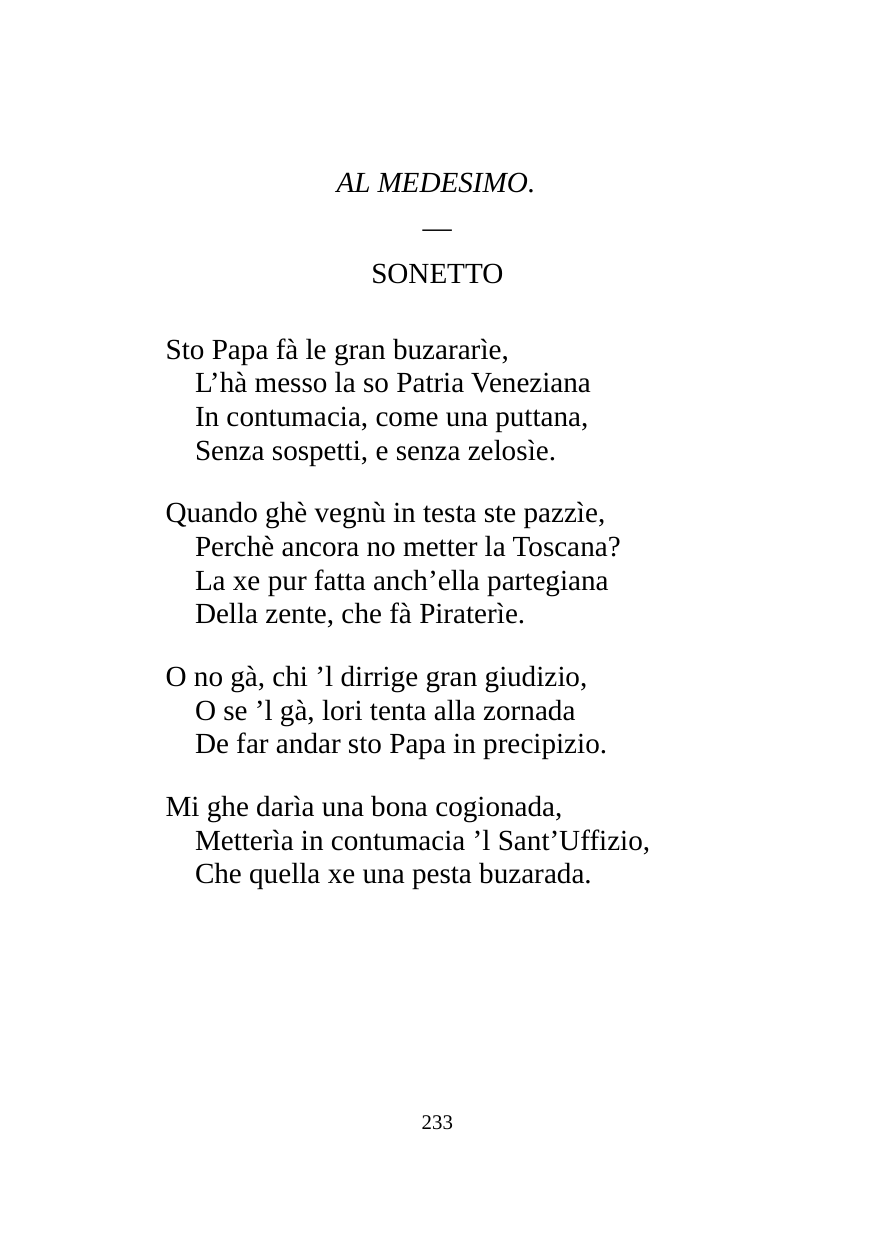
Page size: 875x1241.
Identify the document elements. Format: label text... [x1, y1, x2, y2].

text O no gà, chi ’l dirrige gran giudizio, O se ’l gà, lori tenta alla zornada De far andar sto Papa in precipizio. [165, 659, 768, 760]
text Quando ghè vegnù in testa ste pazzìe, Perchè ancora no metter la Toscana? La xe pur fatta anch’ella partegiana Della zente, che fà Piraterìe. [165, 496, 768, 630]
text — [106, 211, 768, 244]
subtitle AL MEDESIMO. [106, 165, 768, 199]
text SONETTO [106, 257, 768, 290]
text Mi ghe darìa una bona cogionada, Metterìa in contumacia ’l Sant’Uffizio, Che quella xe una pesta buzarada. [165, 789, 768, 890]
text Sto Papa fà le gran buzararìe, L’hà messo la so Patria Veneziana In contumacia, come una puttana, Senza sospetti, e senza zelosìe. [165, 332, 768, 466]
